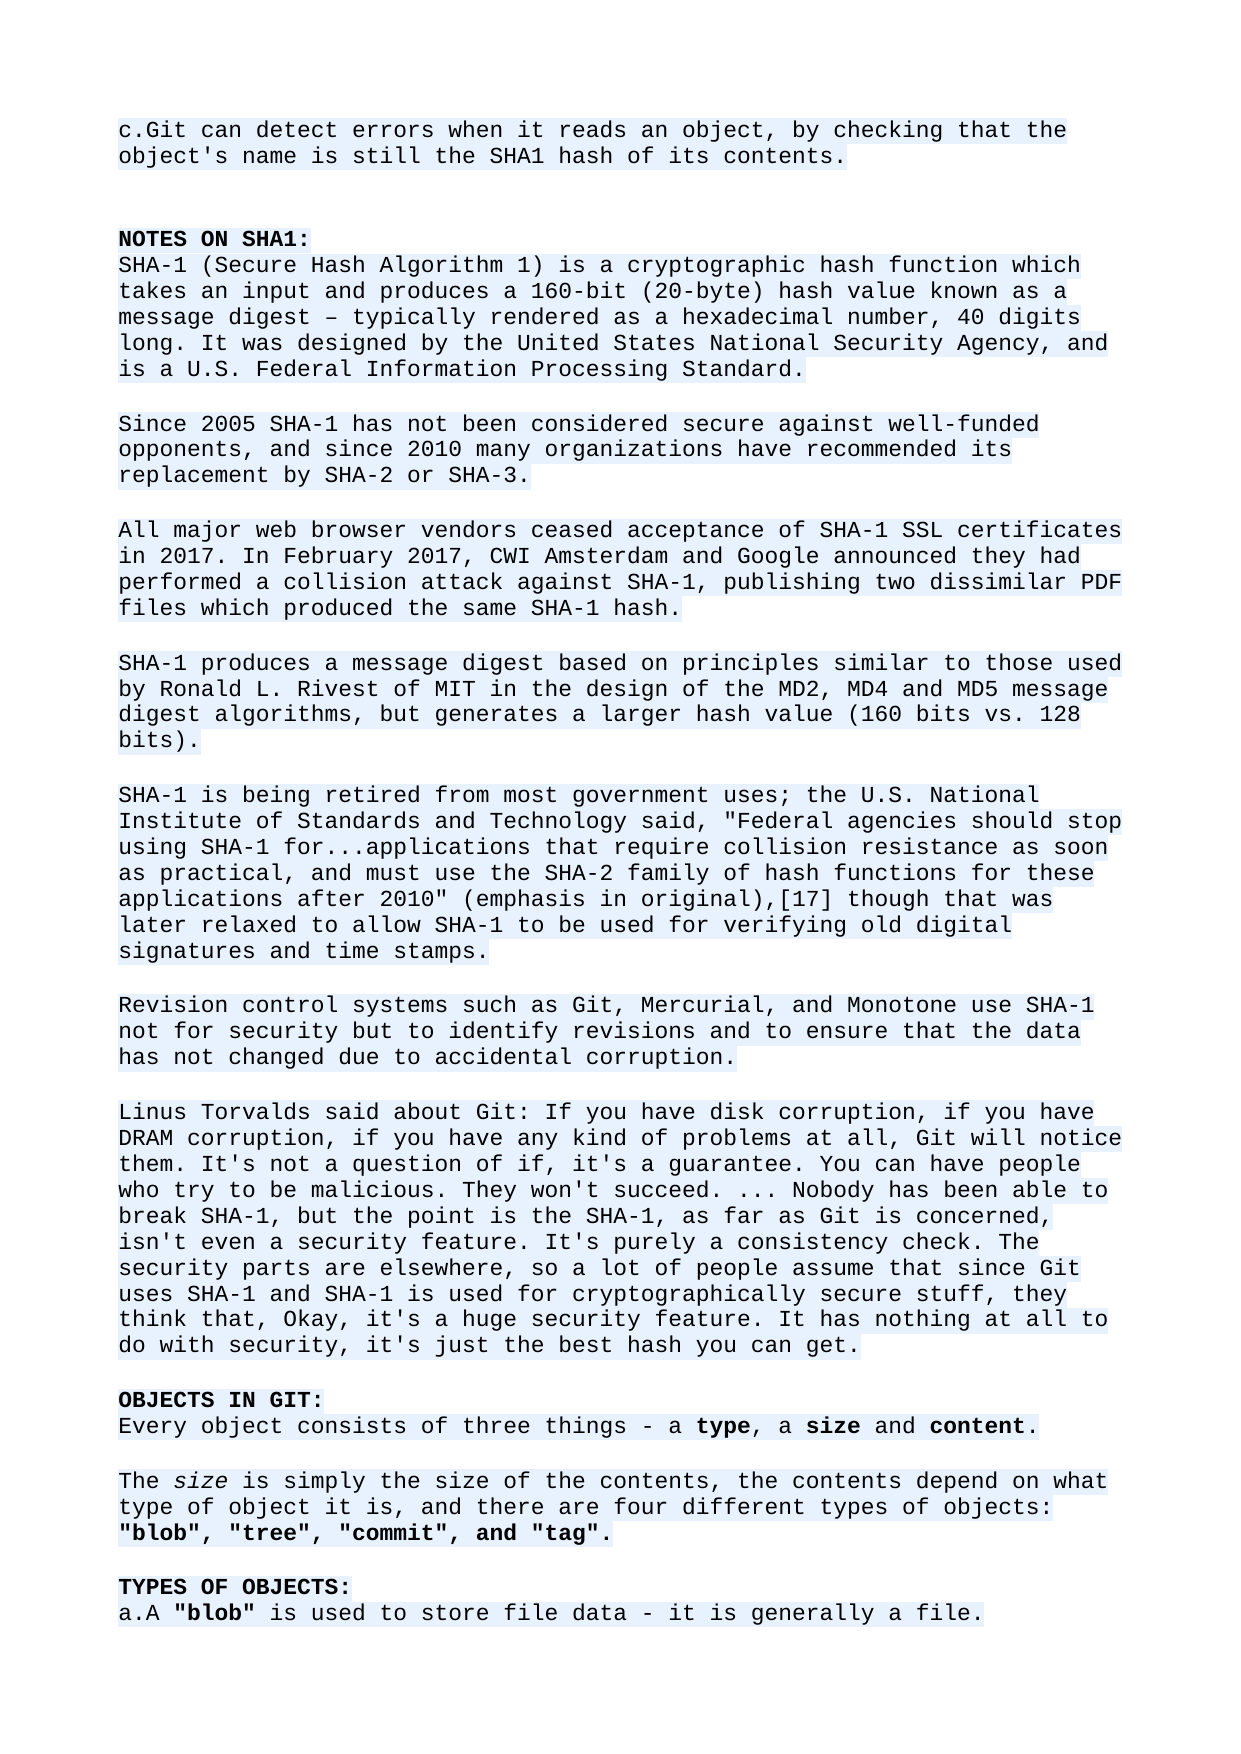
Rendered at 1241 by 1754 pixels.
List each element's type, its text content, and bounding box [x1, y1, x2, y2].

text Every object consists of three things - a type, a size and content. [118, 1414, 1122, 1440]
text OBJECTS IN GIT: [118, 1388, 1122, 1414]
text a.A "blob" is used to store file data - it is generally a file. [118, 1602, 1122, 1627]
text All major web browser vendors ceased acceptance of SHA-1 SSL certificates in 2017. In February 2017, CWI Amsterdam and Google announced they had performed a collision attack against SHA-1, publishing two dissimilar PDF files which produced the same SHA-1 hash. [118, 518, 1122, 622]
text The size is simply the size of the contents, the contents depend on what type of object it is, and there are four different types of objects: "blob", "tree", "commit", and "tag". [118, 1469, 1122, 1547]
text c.Git can detect errors when it reads an object, by checking that the object's name is still the SHA1 hash of its contents. [118, 118, 1122, 170]
text TYPES OF OBJECTS: [118, 1576, 1122, 1602]
text SHA-1 (Secure Hash Algorithm 1) is a cryptographic hash function which takes an input and produces a 160-bit (20-byte) hash value known as a message digest – typically rendered as a hexadecimal number, 40 digits long. It was designed by the United States National Security Agency, and is a U.S. Federal Information Processing Standard. [118, 253, 1122, 383]
text Linus Torvalds said about Git: If you have disk corruption, if you have DRAM corruption, if you have any kind of problems at all, Git will notice them. It's not a question of if, it's a guarantee. You can have people who try to be malicious. They won't succeed. ... Nobody has been able to break SHA-1, but the point is the SHA-1, as far as Git is concerned, isn't even a security feature. It's purely a consistency check. The security parts are elsewhere, so a lot of people assume that since Git uses SHA-1 and SHA-1 is used for cryptographically secure stuff, they think that, Okay, it's a huge security feature. It has nothing at all to [118, 1100, 1122, 1334]
text NOTES ON SHA1: [118, 227, 1122, 253]
text do with security, it's just the best hash you can get. [118, 1334, 1122, 1360]
text Revision control systems such as Git, Mercurial, and Monotone use SHA-1 not for security but to identify revisions and to ensure that the data has not changed due to accidental corruption. [118, 994, 1122, 1072]
text Since 2005 SHA-1 has not been considered secure against well-funded opponents, and since 2010 many organizations have recommended its replacement by SHA-2 or SHA-3. [118, 412, 1122, 490]
text SHA-1 is being retired from most government uses; the U.S. National Institute of Standards and Technology said, "Federal agencies should stop using SHA-1 for...applications that require collision resistance as soon as practical, and must use the SHA-2 family of hash functions for these applications after 2010" (emphasis in original),[17] though that was later relaxed to allow SHA-1 to be used for verifying old digital signatures and time stamps. [118, 783, 1122, 965]
text SHA-1 produces a message digest based on principles similar to those used by Ronald L. Rivest of MIT in the design of the MD2, MD4 and MD5 message digest algorithms, but generates a larger hash value (160 bits vs. 128 bits). [118, 651, 1122, 755]
